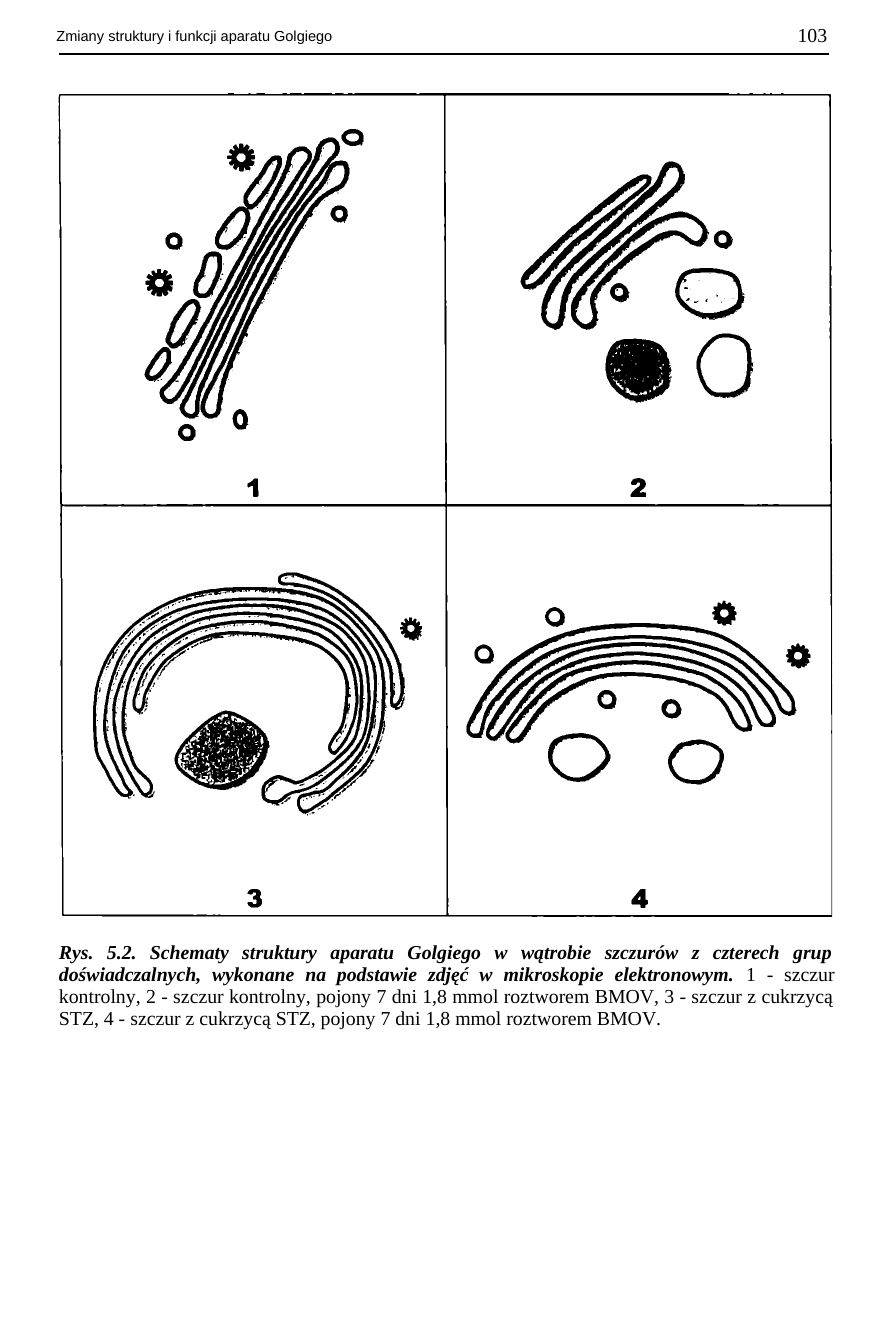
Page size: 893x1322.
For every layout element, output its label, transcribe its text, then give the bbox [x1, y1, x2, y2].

text Zmiany struktury i funkcji aparatu Golgiego [56, 28, 339, 44]
text Rys. 5.2. Schematy struktury aparatu Golgiego w wątrobie szczurów z czterech grup doświadczalnych, wykonane na podstawie zdjęć w mikroskopie elektronowym. 1 - szczur kontrolny, 2 - szczur kontrolny, pojony 7 dni 1,8 mmol roztworem BMOV, 3 - szczur z cukrzycą STZ, 4 - szczur z cukrzycą STZ, pojony 7 dni 1,8 mmol roztworem BMOV. [59, 942, 835, 1029]
text 103 [797, 24, 831, 47]
picture [58, 93, 833, 917]
